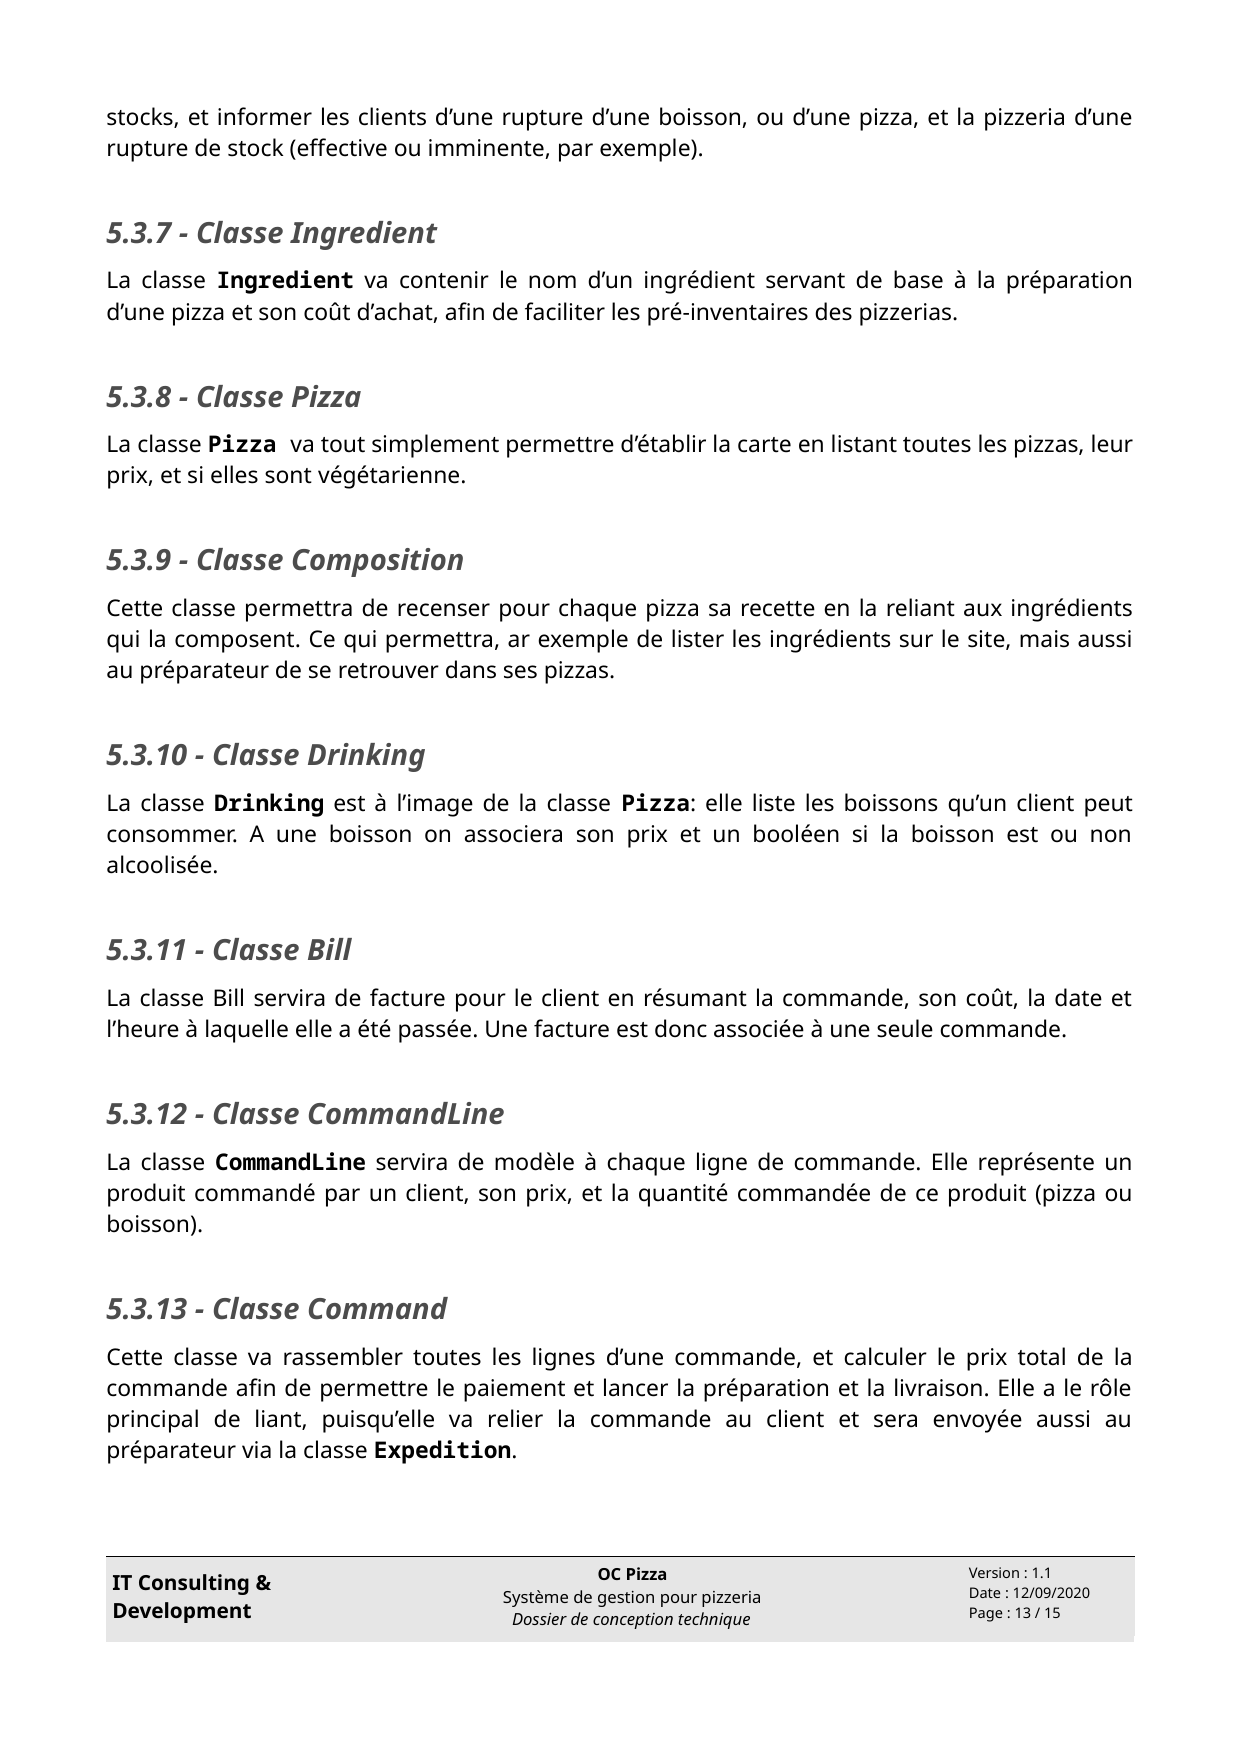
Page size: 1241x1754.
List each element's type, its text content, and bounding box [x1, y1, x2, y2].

subtitle Classe Composition [106, 539, 1134, 579]
text stocks, et informer les clients d’une rupture d’une boisson, ou d’une pizza, et la pizzeria d’une rupture de stock (effective ou imminente, par exemple). [106, 100, 1134, 163]
text La classe Ingredient va contenir le nom d’un ingrédient servant de base à la préparation d’une pizza et son coût d’achat, afin de faciliter les pré-inventaires des pizzerias. [106, 264, 1134, 327]
text La classe Bill servira de facture pour le client en résumant la commande, son coût, la date et l’heure à laquelle elle a été passée. Une facture est donc associée à une seule commande. [106, 982, 1134, 1044]
subtitle Classe Pizza [106, 376, 1134, 416]
text La classe Drinking est à l’image de la classe Pizza: elle liste les boissons qu’un client peut consommer. A une boisson on associera son prix et un booléen si la boisson est ou non alcoolisée. [106, 787, 1134, 880]
text La classe CommandLine servira de modèle à chaque ligne de commande. Elle représente un produit commandé par un client, son prix, et la quantité commandée de ce produit (pizza ou boisson). [106, 1145, 1134, 1239]
subtitle Classe CommandLine [106, 1093, 1134, 1133]
subtitle Classe Command [106, 1288, 1134, 1328]
text La classe Pizza va tout simplement permettre d’établir la carte en listant toutes les pizzas, leur prix, et si elles sont végétarienne. [106, 428, 1134, 490]
subtitle Classe Drinking [106, 734, 1134, 774]
subtitle Classe Bill [106, 929, 1134, 969]
text Cette classe va rassembler toutes les lignes d’une commande, et calculer le prix total de la commande afin de permettre le paiement et lancer la préparation et la livraison. Elle a le rôle principal de liant, puisqu’elle va relier la commande au client et sera envoyée aussi au préparateur via la classe Expedition. [106, 1340, 1134, 1465]
text Cette classe permettra de recenser pour chaque pizza sa recette en la reliant aux ingrédients qui la composent. Ce qui permettra, ar exemple de lister les ingrédients sur le site, mais aussi au préparateur de se retrouver dans ses pizzas. [106, 592, 1134, 685]
subtitle Classe Ingredient [106, 212, 1134, 252]
